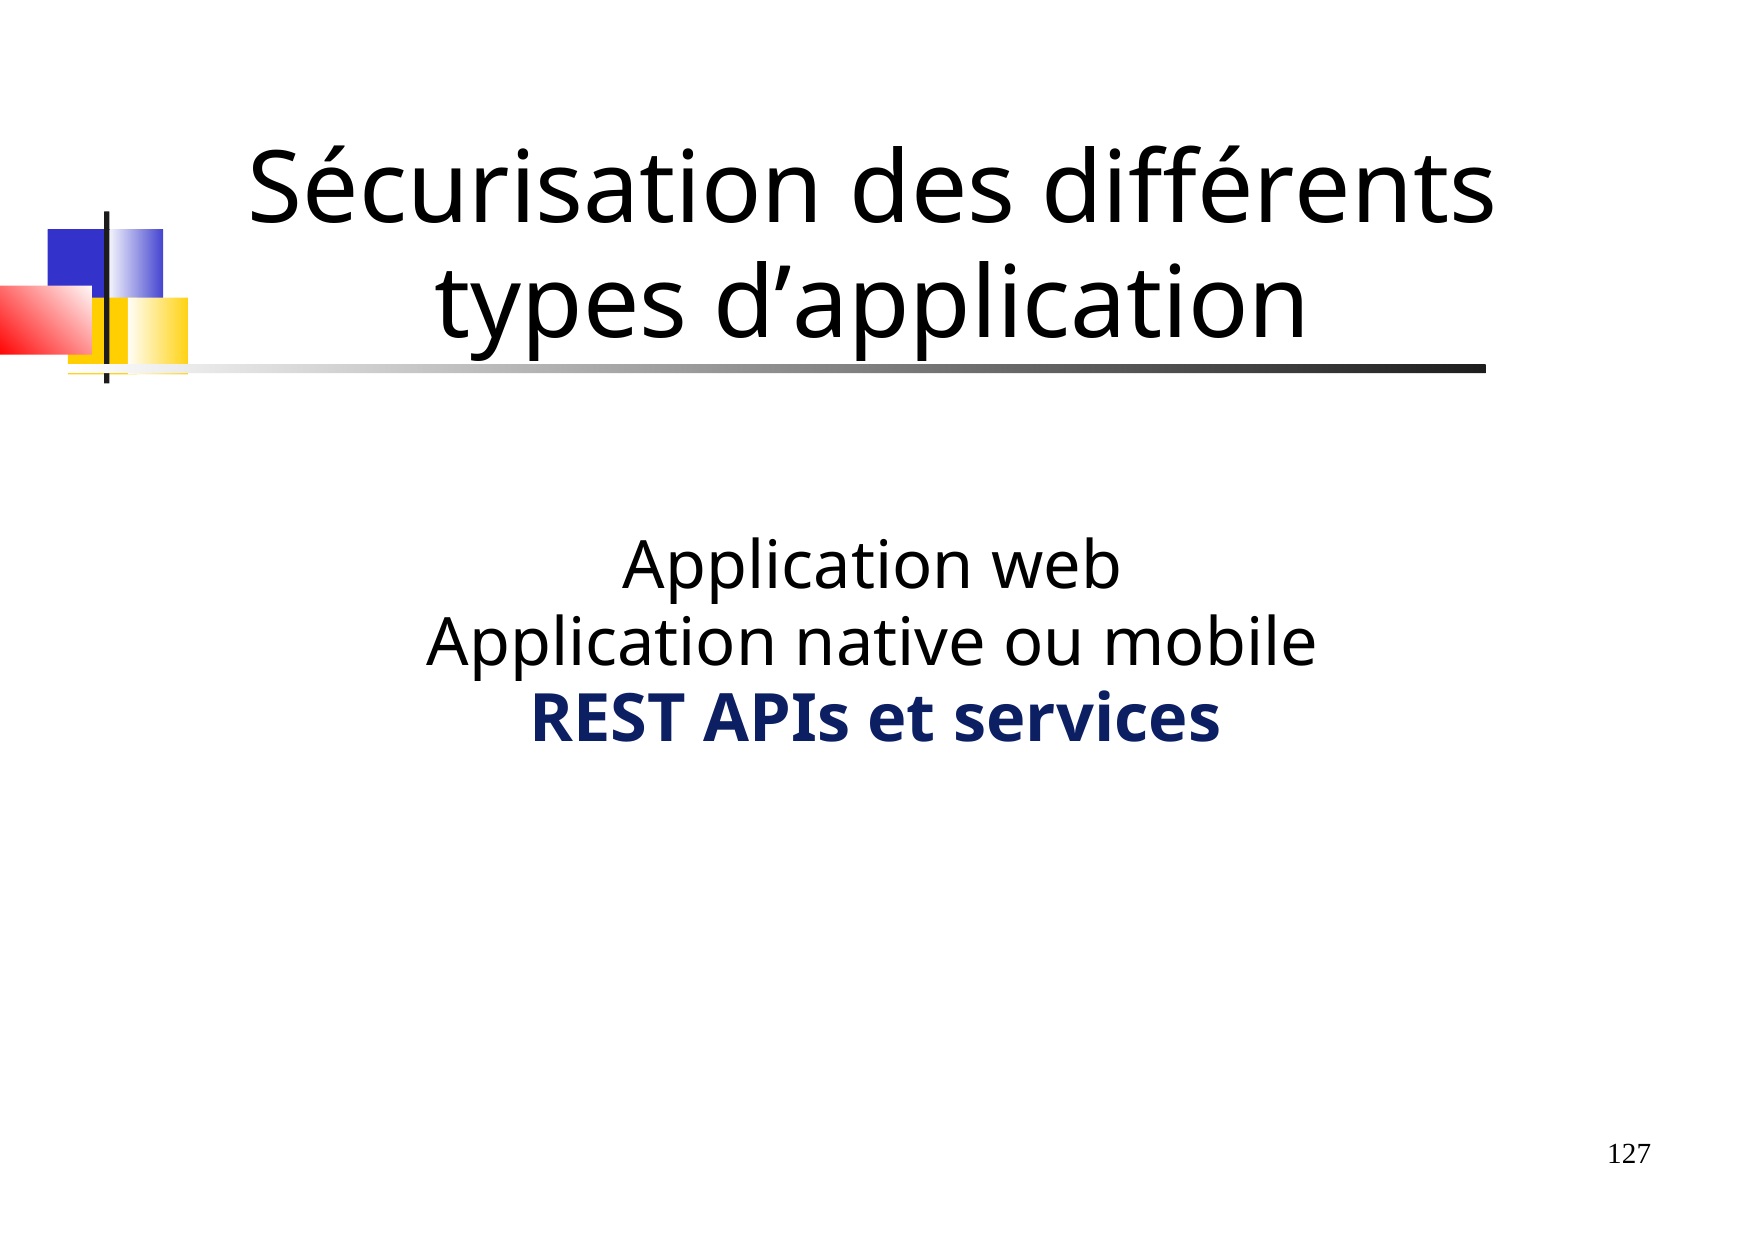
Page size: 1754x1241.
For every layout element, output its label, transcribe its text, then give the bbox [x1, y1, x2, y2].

title Sécurisation des différents types d’application [179, 130, 1567, 361]
subtitle Application web Application native ou mobile REST APIs et services [179, 371, 1567, 1091]
